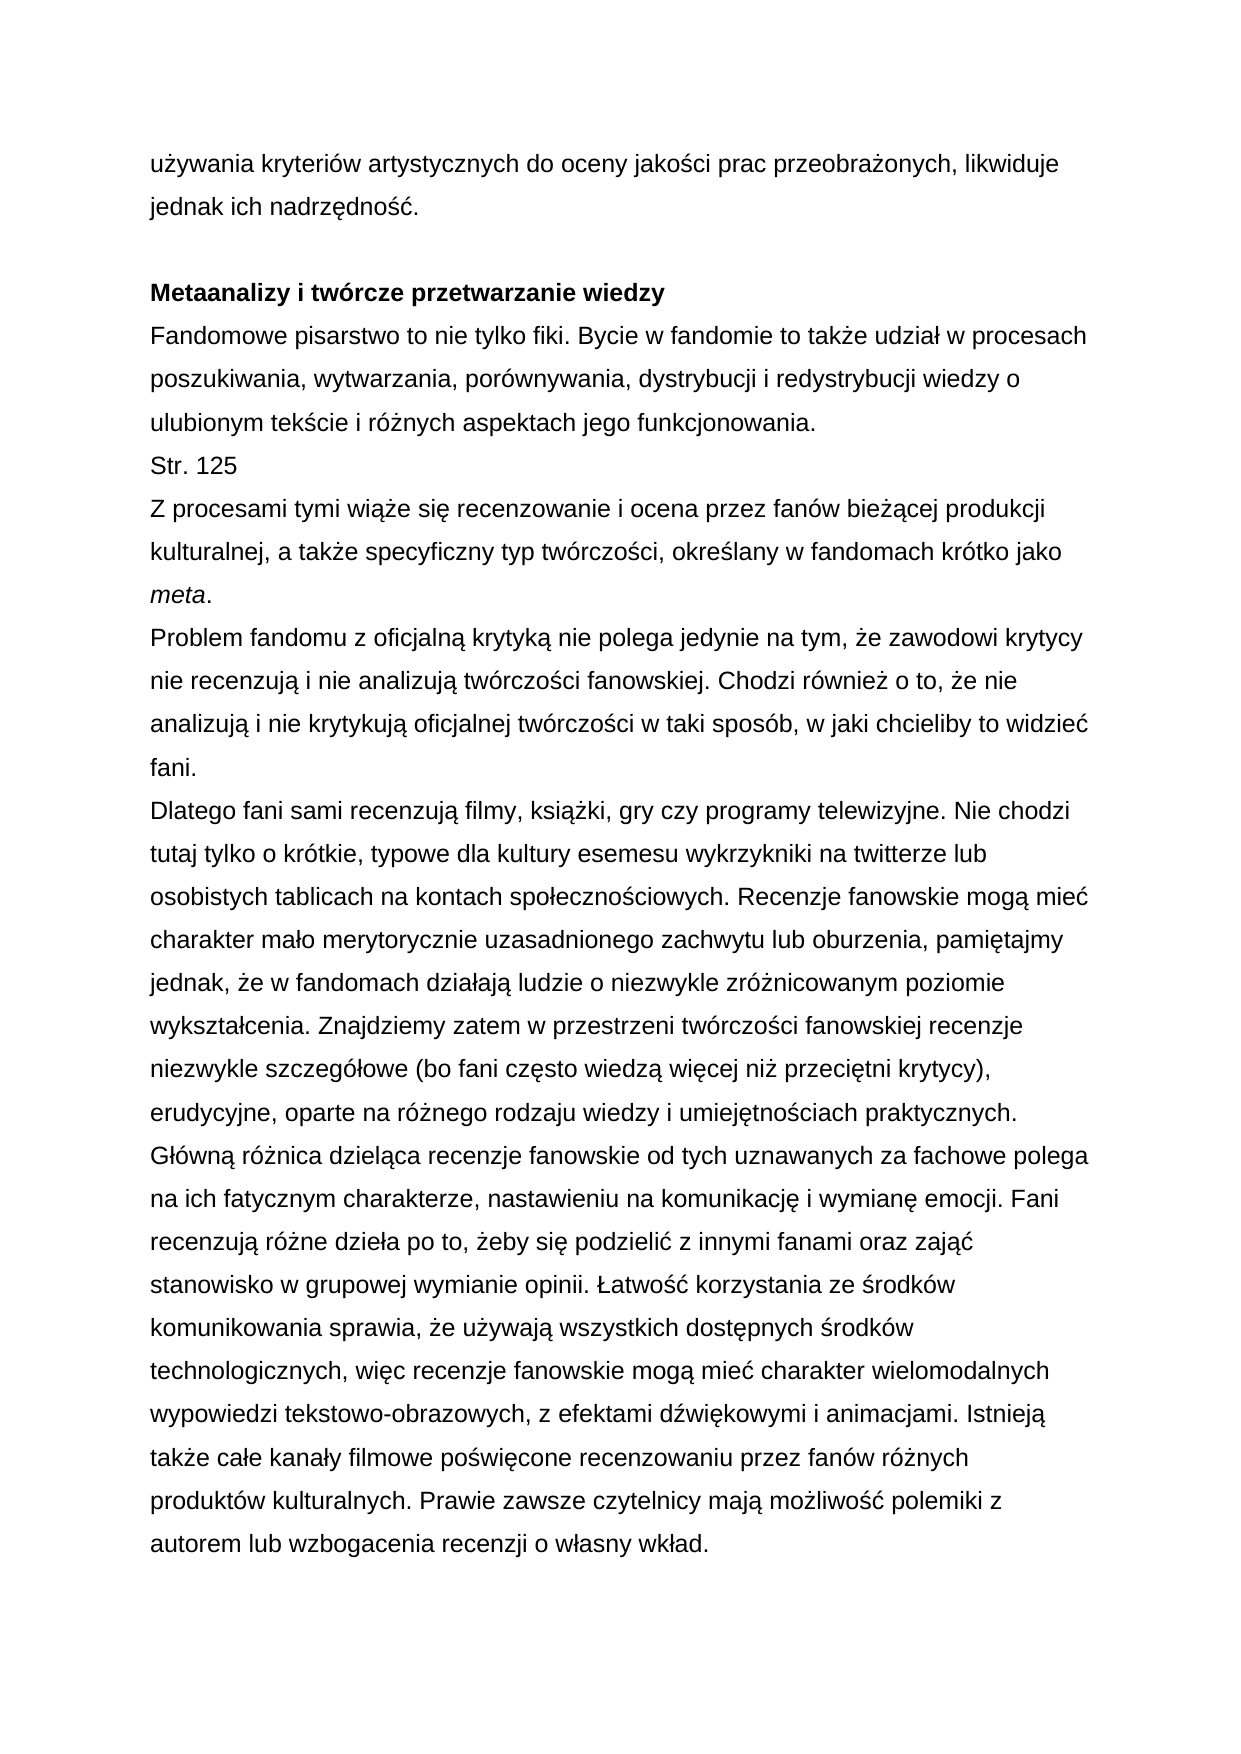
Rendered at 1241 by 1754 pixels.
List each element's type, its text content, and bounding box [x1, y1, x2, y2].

text Str. 125 [150, 451, 1090, 479]
text Problem fandomu z oficjalną krytyką nie polega jedynie na tym, że zawodowi krytycy nie recenzują i nie analizują twórczości fanowskiej. Chodzi również o to, że nie analizują i nie krytykują oficjalnej twórczości w taki sposób, w jaki chcieliby to widzieć fani. [150, 623, 1090, 781]
text używania kryteriów artystycznych do oceny jakości prac przeobrażonych, likwiduje jednak ich nadrzędność. [150, 149, 1090, 221]
text Fandomowe pisarstwo to nie tylko fiki. Bycie w fandomie to także udział w procesach poszukiwania, wytwarzania, porównywania, dystrybucji i redystrybucji wiedzy o ulubionym tekście i różnych aspektach jego funkcjonowania. [150, 321, 1090, 436]
text Dlatego fani sami recenzują filmy, książki, gry czy programy telewizyjne. Nie chodzi tutaj tylko o krótkie, typowe dla kultury esemesu wykrzykniki na twitterze lub osobistych tablicach na kontach społecznościowych. Recenzje fanowskie mogą mieć charakter mało merytorycznie uzasadnionego zachwytu lub oburzenia, pamiętajmy jednak, że w fandomach działają ludzie o niezwykle zróżnicowanym poziomie wykształcenia. Znajdziemy zatem w przestrzeni twórczości fanowskiej recenzje niezwykle szczegółowe (bo fani często wiedzą więcej niż przeciętni krytycy), erudycyjne, oparte na różnego rodzaju wiedzy i umiejętnościach praktycznych. Główną różnica dzieląca recenzje fanowskie od tych uznawanych za fachowe polega na ich fatycznym charakterze, nastawieniu na komunikację i wymianę emocji. Fani recenzują różne dzieła po to, żeby się podzielić z innymi fanami oraz zająć stanowisko w grupowej wymianie opinii. Łatwość korzystania ze środków komunikowania sprawia, że używają wszystkich dostępnych środków technologicznych, więc recenzje fanowskie mogą mieć charakter wielomodalnych wypowiedzi tekstowo-obrazowych, z efektami dźwiękowymi i animacjami. Istnieją także całe kanały filmowe poświęcone recenzowaniu przez fanów różnych produktów kulturalnych. Prawie zawsze czytelnicy mają możliwość polemiki z autorem lub wzbogacenia recenzji o własny wkład. [150, 796, 1090, 1558]
text Z procesami tymi wiąże się recenzowanie i ocena przez fanów bieżącej produkcji kulturalnej, a także specyficzny typ twórczości, określany w fandomach krótko jako meta. [150, 494, 1090, 609]
subtitle Metaanalizy i twórcze przetwarzanie wiedzy [150, 278, 1090, 307]
